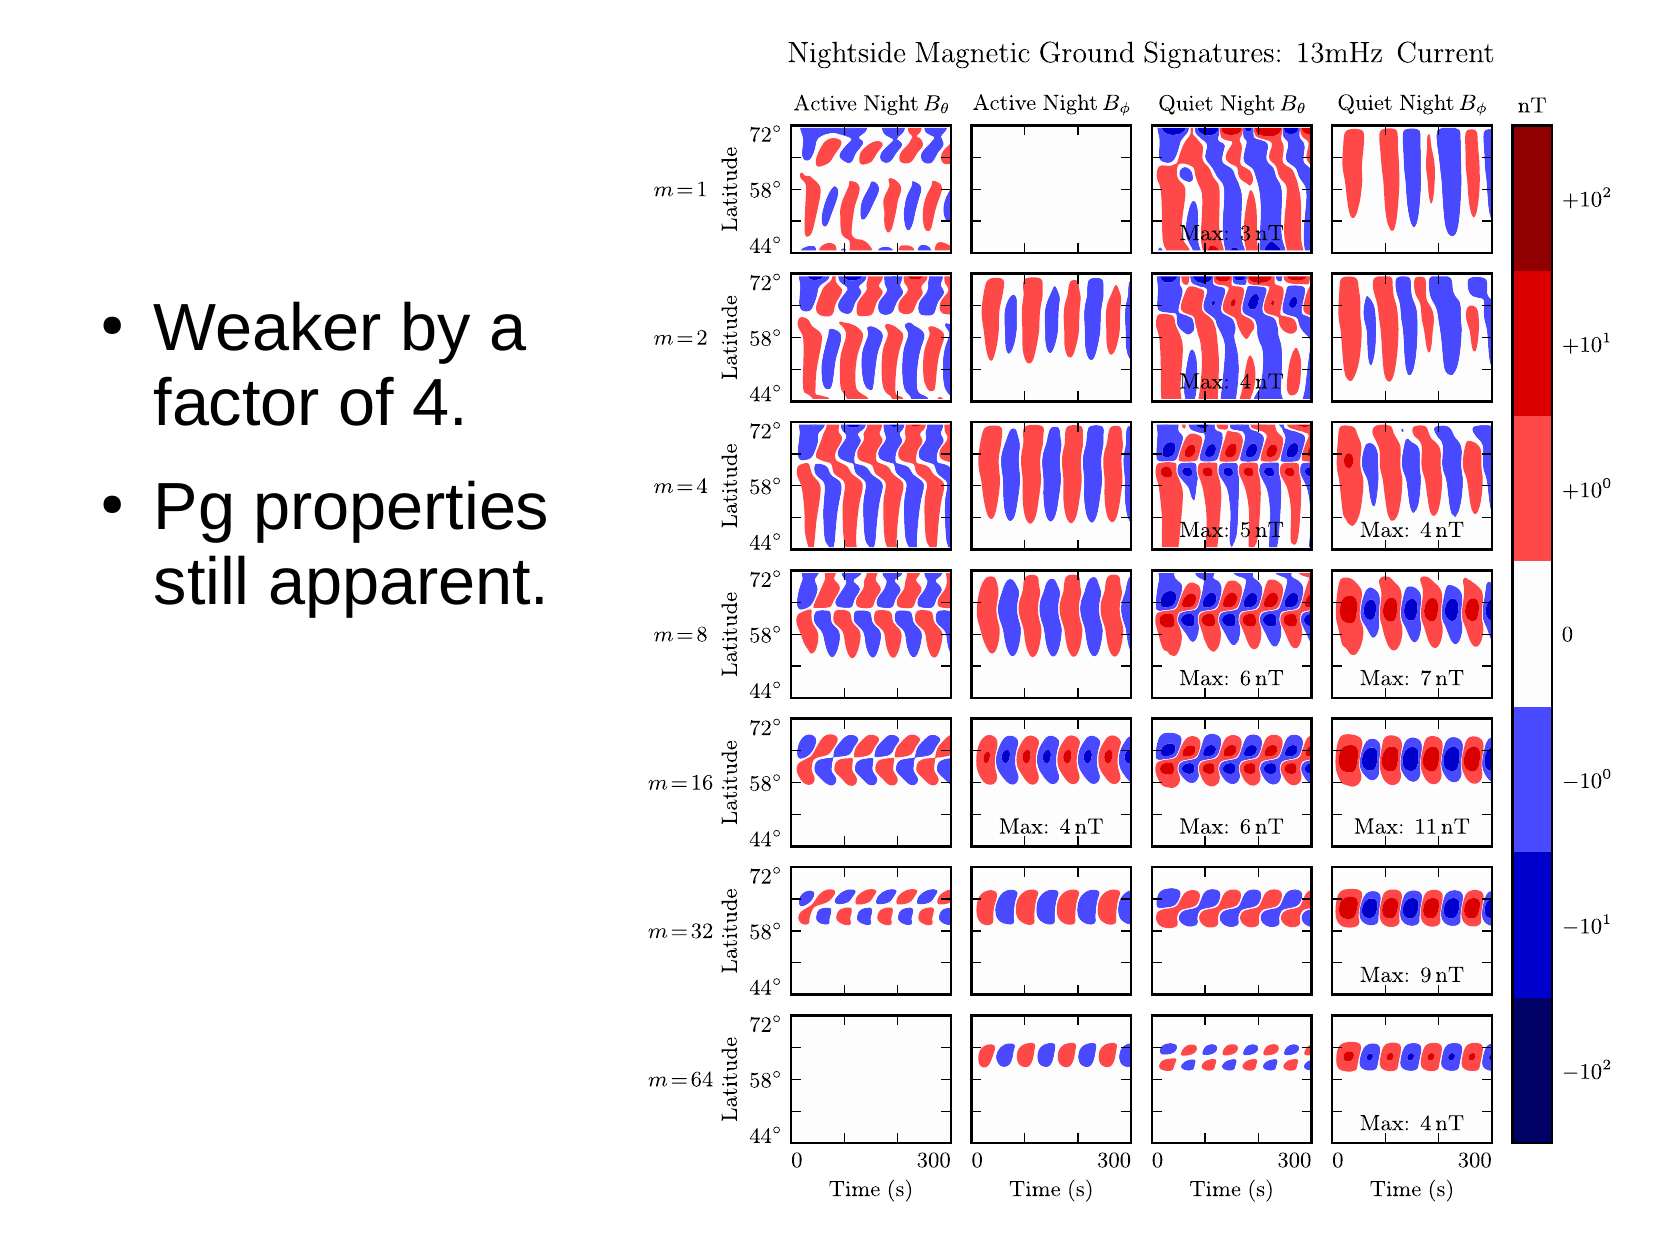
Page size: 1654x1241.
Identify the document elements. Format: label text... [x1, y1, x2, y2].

list Weaker by a factor of 4. Pg properties still apparent. [82, 290, 629, 1010]
picture [0, 0, 1654, 1241]
